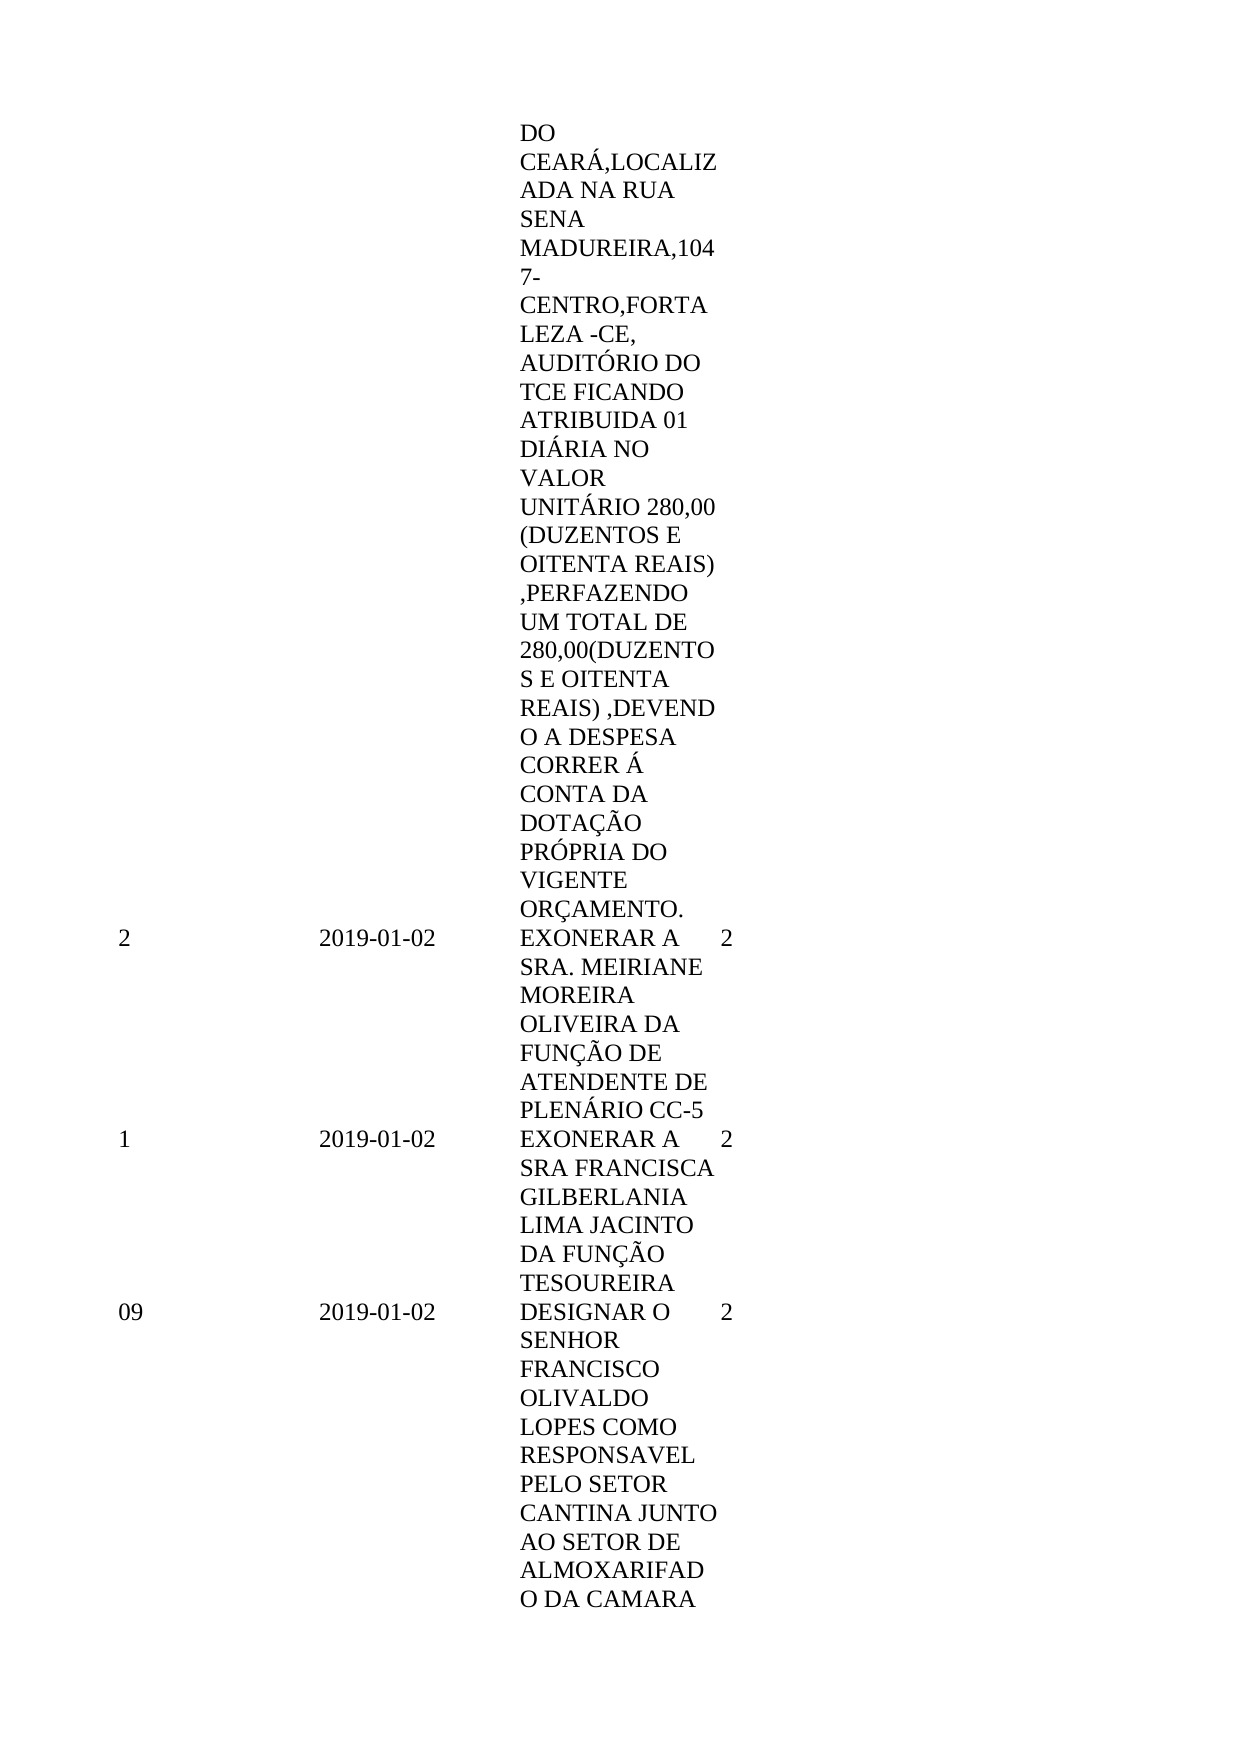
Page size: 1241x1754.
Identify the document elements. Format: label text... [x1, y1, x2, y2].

table_cell [921, 923, 1122, 1124]
table_cell [921, 1124, 1122, 1297]
table_cell DESIGNAR O SENHOR FRANCISCO OLIVALDO LOPES COMO RESPONSAVEL PELO SETOR CANTINA JUNTO AO SETOR DE ALMOXARIFADO DA CAMARA [520, 1297, 720, 1613]
table_cell 2019-01-02 [319, 1297, 519, 1613]
table_cell [720, 118, 921, 923]
table_cell 2 [720, 1297, 921, 1613]
table_cell EXONERAR A SRA FRANCISCA GILBERLANIA LIMA JACINTO DA FUNÇÃO TESOUREIRA [520, 1124, 720, 1297]
table_cell DO CEARÁ,LOCALIZADA NA RUA SENA MADUREIRA,1047-CENTRO,FORTALEZA -CE, AUDITÓRIO DO TCE FICANDO ATRIBUIDA 01 DIÁRIA NO VALOR UNITÁRIO 280,00 (DUZENTOS E OITENTA REAIS) ,PERFAZENDO UM TOTAL DE 280,00(DUZENTOS E OITENTA REAIS) ,DEVENDO A DESPESA CORRER Á CONTA DA DOTAÇÃO PRÓPRIA DO VIGENTE ORÇAMENTO. [520, 118, 720, 923]
table_cell 1 [118, 1124, 319, 1297]
table_cell EXONERAR A SRA. MEIRIANE MOREIRA OLIVEIRA DA FUNÇÃO DE ATENDENTE DE PLENÁRIO CC-5 [520, 923, 720, 1124]
table_cell [921, 1297, 1122, 1613]
table_cell 2 [720, 1124, 921, 1297]
table_cell 2 [720, 923, 921, 1124]
table_cell [319, 118, 519, 923]
table_cell [921, 118, 1122, 923]
table_cell 09 [118, 1297, 319, 1613]
table_cell 2019-01-02 [319, 923, 519, 1124]
table_cell 2 [118, 923, 319, 1124]
table_cell 2019-01-02 [319, 1124, 519, 1297]
table_cell [118, 118, 319, 923]
